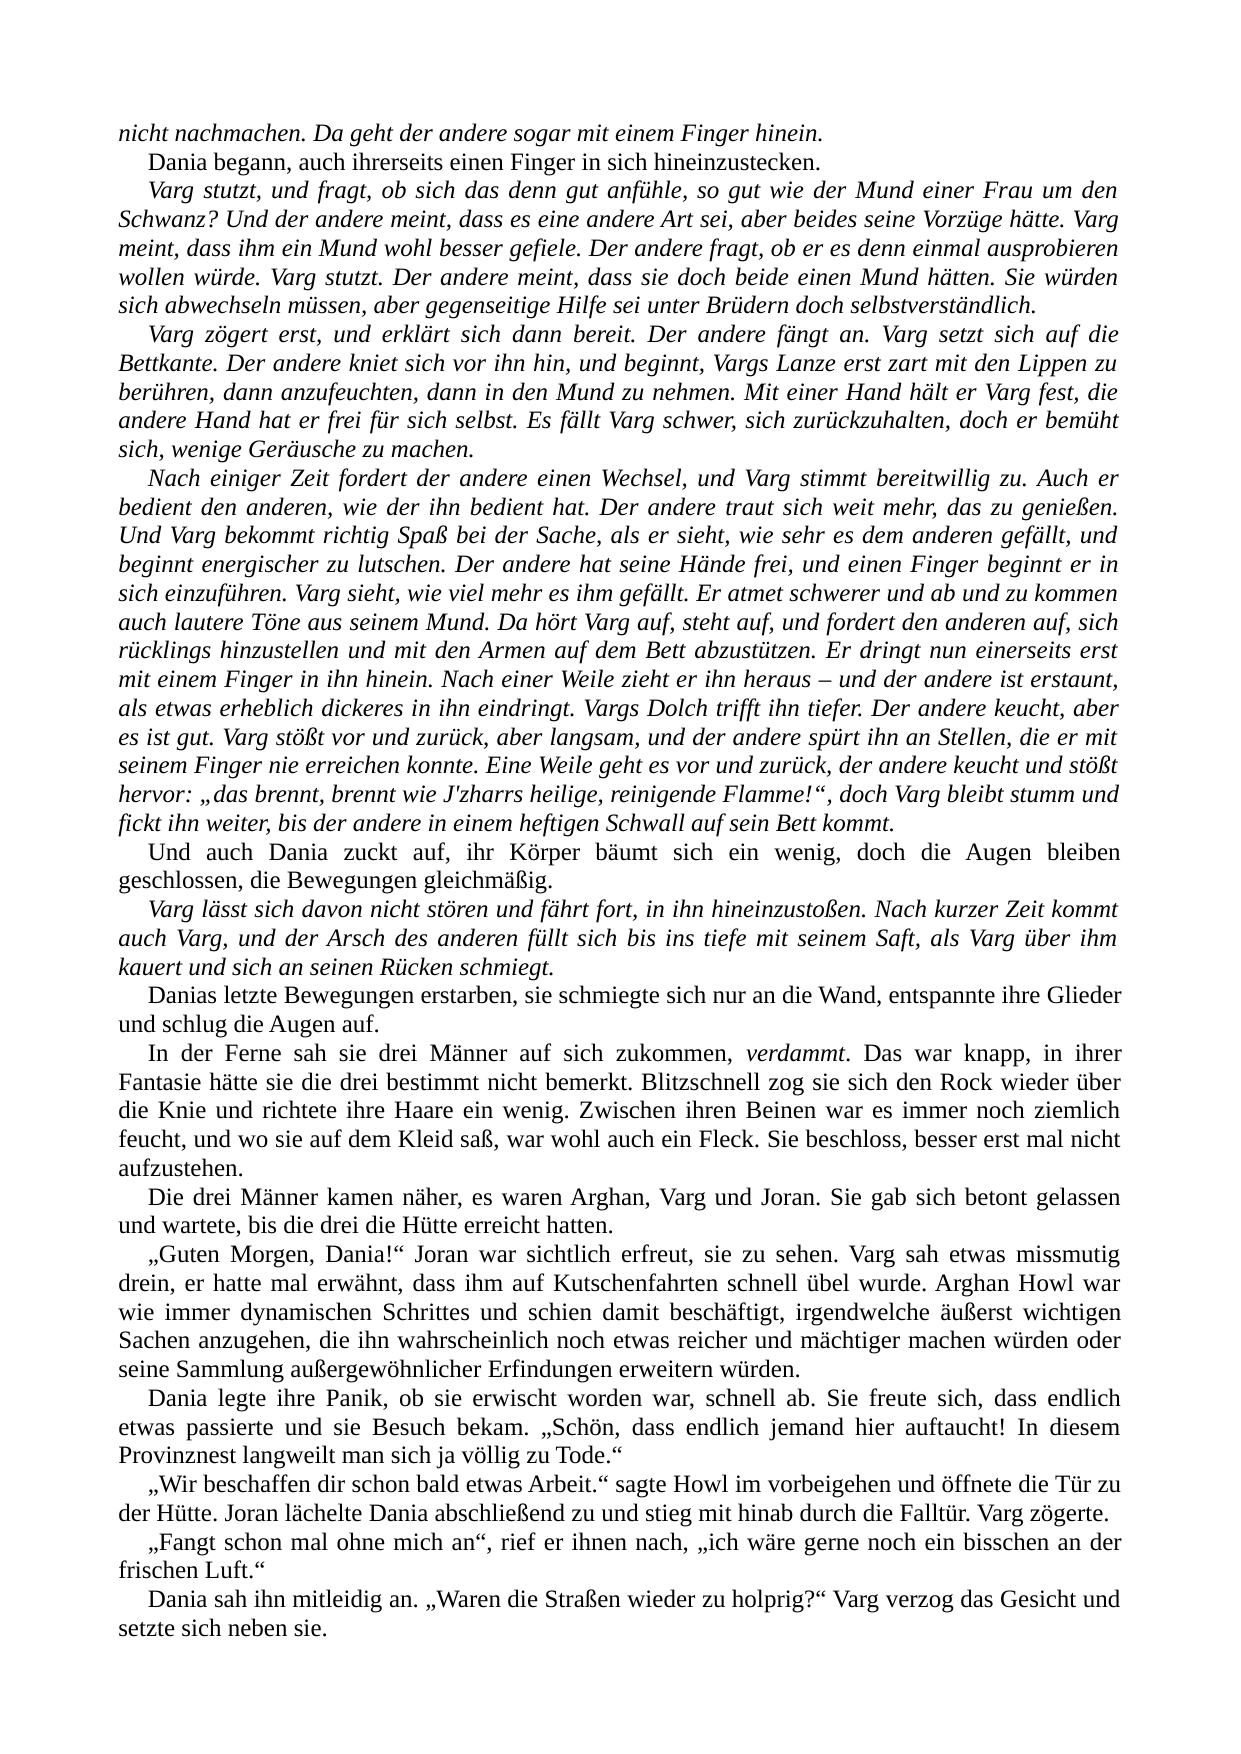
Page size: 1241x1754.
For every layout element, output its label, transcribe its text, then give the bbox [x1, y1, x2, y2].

text „Guten Morgen, Dania!“ Joran war sichtlich erfreut, sie zu sehen. Varg sah etwas missmutig drein, er hatte mal erwähnt, dass ihm auf Kutschenfahrten schnell übel wurde. Arghan Howl war wie immer dynamischen Schrittes und schien damit beschäftigt, irgendwelche äußerst wichtigen Sachen anzugehen, die ihn wahrscheinlich noch etwas reicher und mächtiger machen würden oder seine Sammlung außergewöhnlicher Erfindungen erweitern würden. [118, 1239, 1122, 1383]
text Varg zögert erst, und erklärt sich dann bereit. Der andere fängt an. Varg setzt sich auf die Bettkante. Der andere kniet sich vor ihn hin, und beginnt, Vargs Lanze erst zart mit den Lippen zu berühren, dann anzufeuchten, dann in den Mund zu nehmen. Mit einer Hand hält er Varg fest, die andere Hand hat er frei für sich selbst. Es fällt Varg schwer, sich zurückzuhalten, doch er bemüht sich, wenige Geräusche zu machen. [118, 319, 1122, 463]
text Dania sah ihn mitleidig an. „Waren die Straßen wieder zu holprig?“ Varg verzog das Gesicht und setzte sich neben sie. [118, 1584, 1122, 1642]
text „Fangt schon mal ohne mich an“, rief er ihnen nach, „ich wäre gerne noch ein bisschen an der frischen Luft.“ [118, 1527, 1122, 1584]
text nicht nachmachen. Da geht der andere sogar mit einem Finger hinein. [118, 118, 1122, 147]
text „Wir beschaffen dir schon bald etwas Arbeit.“ sagte Howl im vorbeigehen und öffnete die Tür zu der Hütte. Joran lächelte Dania abschließend zu und stieg mit hinab durch die Falltür. Varg zögerte. [118, 1469, 1122, 1527]
text Varg lässt sich davon nicht stören und fährt fort, in ihn hineinzustoßen. Nach kurzer Zeit kommt auch Varg, und der Arsch des anderen füllt sich bis ins tiefe mit seinem Saft, als Varg über ihm kauert und sich an seinen Rücken schmiegt. [118, 894, 1122, 981]
text Dania legte ihre Panik, ob sie erwischt worden war, schnell ab. Sie freute sich, dass endlich etwas passierte und sie Besuch bekam. „Schön, dass endlich jemand hier auftaucht! In diesem Provinznest langweilt man sich ja völlig zu Tode.“ [118, 1383, 1122, 1469]
text Und auch Dania zuckt auf, ihr Körper bäumt sich ein wenig, doch die Augen bleiben geschlossen, die Bewegungen gleichmäßig. [118, 837, 1122, 894]
text Danias letzte Bewegungen erstarben, sie schmiegte sich nur an die Wand, entspannte ihre Glieder und schlug die Augen auf. [118, 981, 1122, 1038]
text Varg stutzt, und fragt, ob sich das denn gut anfühle, so gut wie der Mund einer Frau um den Schwanz? Und der andere meint, dass es eine andere Art sei, aber beides seine Vorzüge hätte. Varg meint, dass ihm ein Mund wohl besser gefiele. Der andere fragt, ob er es denn einmal ausprobieren wollen würde. Varg stutzt. Der andere meint, dass sie doch beide einen Mund hätten. Sie würden sich abwechseln müssen, aber gegenseitige Hilfe sei unter Brüdern doch selbstverständlich. [118, 176, 1122, 319]
text Die drei Männer kamen näher, es waren Arghan, Varg und Joran. Sie gab sich betont gelassen und wartete, bis die drei die Hütte erreicht hatten. [118, 1182, 1122, 1239]
text Dania begann, auch ihrerseits einen Finger in sich hineinzustecken. [118, 147, 1122, 176]
text In der Ferne sah sie drei Männer auf sich zukommen, verdammt. Das war knapp, in ihrer Fantasie hätte sie die drei bestimmt nicht bemerkt. Blitzschnell zog sie sich den Rock wieder über die Knie und richtete ihre Haare ein wenig. Zwischen ihren Beinen war es immer noch ziemlich feucht, und wo sie auf dem Kleid saß, war wohl auch ein Fleck. Sie beschloss, besser erst mal nicht aufzustehen. [118, 1038, 1122, 1182]
text Nach einiger Zeit fordert der andere einen Wechsel, und Varg stimmt bereitwillig zu. Auch er bedient den anderen, wie der ihn bedient hat. Der andere traut sich weit mehr, das zu genießen. Und Varg bekommt richtig Spaß bei der Sache, als er sieht, wie sehr es dem anderen gefällt, und beginnt energischer zu lutschen. Der andere hat seine Hände frei, und einen Finger beginnt er in sich einzuführen. Varg sieht, wie viel mehr es ihm gefällt. Er atmet schwerer und ab und zu kommen auch lautere Töne aus seinem Mund. Da hört Varg auf, steht auf, und fordert den anderen auf, sich rücklings hinzustellen und mit den Armen auf dem Bett abzustützen. Er dringt nun einerseits erst mit einem Finger in ihn hinein. Nach einer Weile zieht er ihn heraus – und der andere ist erstaunt, als etwas erheblich dickeres in ihn eindringt. Vargs Dolch trifft ihn tiefer. Der andere keucht, aber es ist gut. Varg stößt vor und zurück, aber langsam, und der andere spürt ihn an Stellen, die er mit seinem Finger nie erreichen konnte. Eine Weile geht es vor und zurück, der andere keucht und stößt hervor: „das brennt, brennt wie J'zharrs heilige, reinigende Flamme!“, doch Varg bleibt stumm und fickt ihn weiter, bis der andere in einem heftigen Schwall auf sein Bett kommt. [118, 463, 1122, 837]
